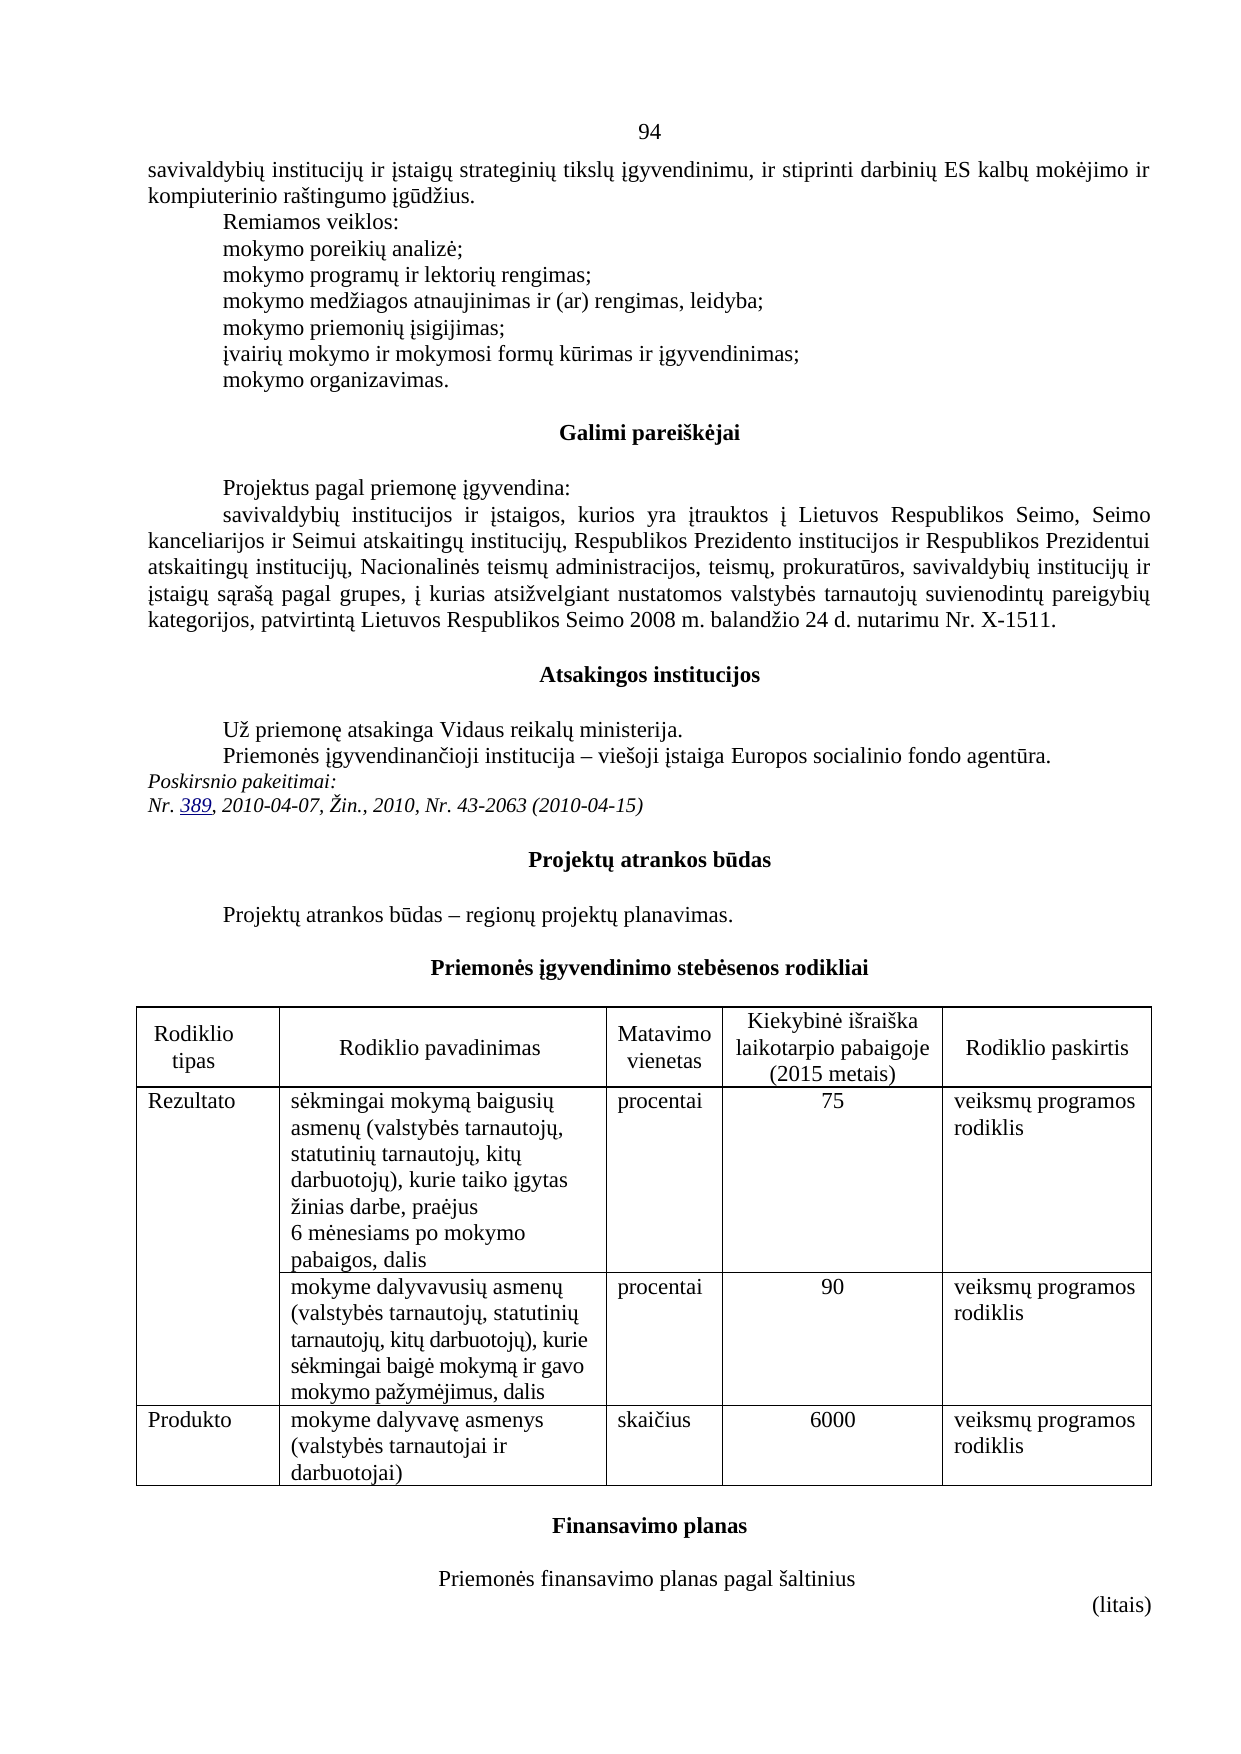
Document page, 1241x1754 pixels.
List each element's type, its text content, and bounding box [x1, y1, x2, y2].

table_header Matavimo vienetas [607, 1008, 722, 1086]
table_cell 75 [723, 1088, 942, 1272]
table_header Rodiklio pavadinimas [280, 1008, 606, 1086]
text Už priemonę atsakinga Vidaus reikalų ministerija. [148, 716, 1152, 743]
text savivaldybių institucijų ir įstaigų strateginių tikslų įgyvendinimu, ir stiprinti darbinių ES kalbų mokėjimo ir kompiuterinio raštingumo įgūdžius. [148, 156, 1152, 208]
table_cell Produkto [137, 1406, 279, 1485]
text (litais) [148, 1591, 1152, 1618]
table_cell 90 [723, 1273, 942, 1405]
table_cell 6000 [723, 1406, 942, 1485]
text Finansavimo planas [148, 1512, 1152, 1539]
text Atsakingos institucijos [148, 661, 1152, 687]
text Projektus pagal priemonę įgyvendina: [148, 474, 1152, 501]
text Priemonės įgyvendinimo stebėsenos rodikliai [148, 954, 1152, 980]
table_cell skaičius [607, 1406, 722, 1485]
text mokymo programų ir lektorių rengimas; [148, 261, 1152, 287]
text Poskirsnio pakeitimai: [148, 769, 1152, 793]
text mokymo organizavimas. [148, 366, 1152, 393]
text įvairių mokymo ir mokymosi formų kūrimas ir įgyvendinimas; [148, 340, 1152, 366]
table_header Kiekybinė išraiška laikotarpio pabaigoje (2015 metais) [723, 1008, 942, 1086]
table_header Rodiklio paskirtis [943, 1008, 1151, 1086]
text savivaldybių institucijos ir įstaigos, kurios yra įtrauktos į Lietuvos Respublikos Seimo, Seimo kanceliarijos ir Seimui atskaitingų institucijų, Respublikos Prezidento institucijos ir Respublikos Prezidentui atskaitingų institucijų, Nacionalinės teismų administracijos, teismų, prokuratūros, savivaldybių institucijų ir įstaigų sąrašą pagal grupes, į kurias atsižvelgiant nustatomos valstybės tarnautojų suvienodintų pareigybių kategorijos, patvirtintą Lietuvos Respublikos Seimo 2008 m. balandžio 24 d. nutarimu Nr. X-1511. [148, 501, 1152, 632]
table_cell veiksmų programos rodiklis [943, 1088, 1151, 1272]
table_cell procentai [607, 1088, 722, 1272]
table_cell veiksmų programos rodiklis [943, 1406, 1151, 1485]
table_cell veiksmų programos rodiklis [943, 1273, 1151, 1405]
table_cell mokyme dalyvavę asmenys (valstybės tarnautojai ir darbuotojai) [280, 1406, 606, 1485]
text Projektų atrankos būdas [148, 846, 1152, 872]
text Priemonės finansavimo planas pagal šaltinius [148, 1565, 1152, 1591]
text mokymo poreikių analizė; [148, 235, 1152, 261]
table_cell sėkmingai mokymą baigusių asmenų (valstybės tarnautojų, statutinių tarnautojų, kitų darbuotojų), kurie taiko įgytas žinias darbe, praėjus 6 mėnesiams po mokymo pabaigos, dalis [280, 1088, 606, 1272]
text Nr. 389, 2010-04-07, Žin., 2010, Nr. 43-2063 (2010-04-15) [148, 793, 1152, 817]
text Projektų atrankos būdas – regionų projektų planavimas. [148, 901, 1152, 927]
text Priemonės įgyvendinančioji institucija – viešoji įstaiga Europos socialinio fondo agentūra. [148, 743, 1152, 769]
table_cell mokyme dalyvavusių asmenų (valstybės tarnautojų, statutinių tarnautojų, kitų darbuotojų), kurie sėkmingai baigė mokymą ir gavo mokymo pažymėjimus, dalis [280, 1273, 606, 1405]
table_cell procentai [607, 1273, 722, 1405]
text mokymo medžiagos atnaujinimas ir (ar) rengimas, leidyba; [148, 287, 1152, 314]
text Remiamos veiklos: [148, 208, 1152, 235]
table_header Rodiklio tipas [137, 1008, 279, 1086]
text mokymo priemonių įsigijimas; [148, 314, 1152, 340]
text Galimi pareiškėjai [148, 419, 1152, 446]
table_cell Rezultato [137, 1088, 279, 1405]
